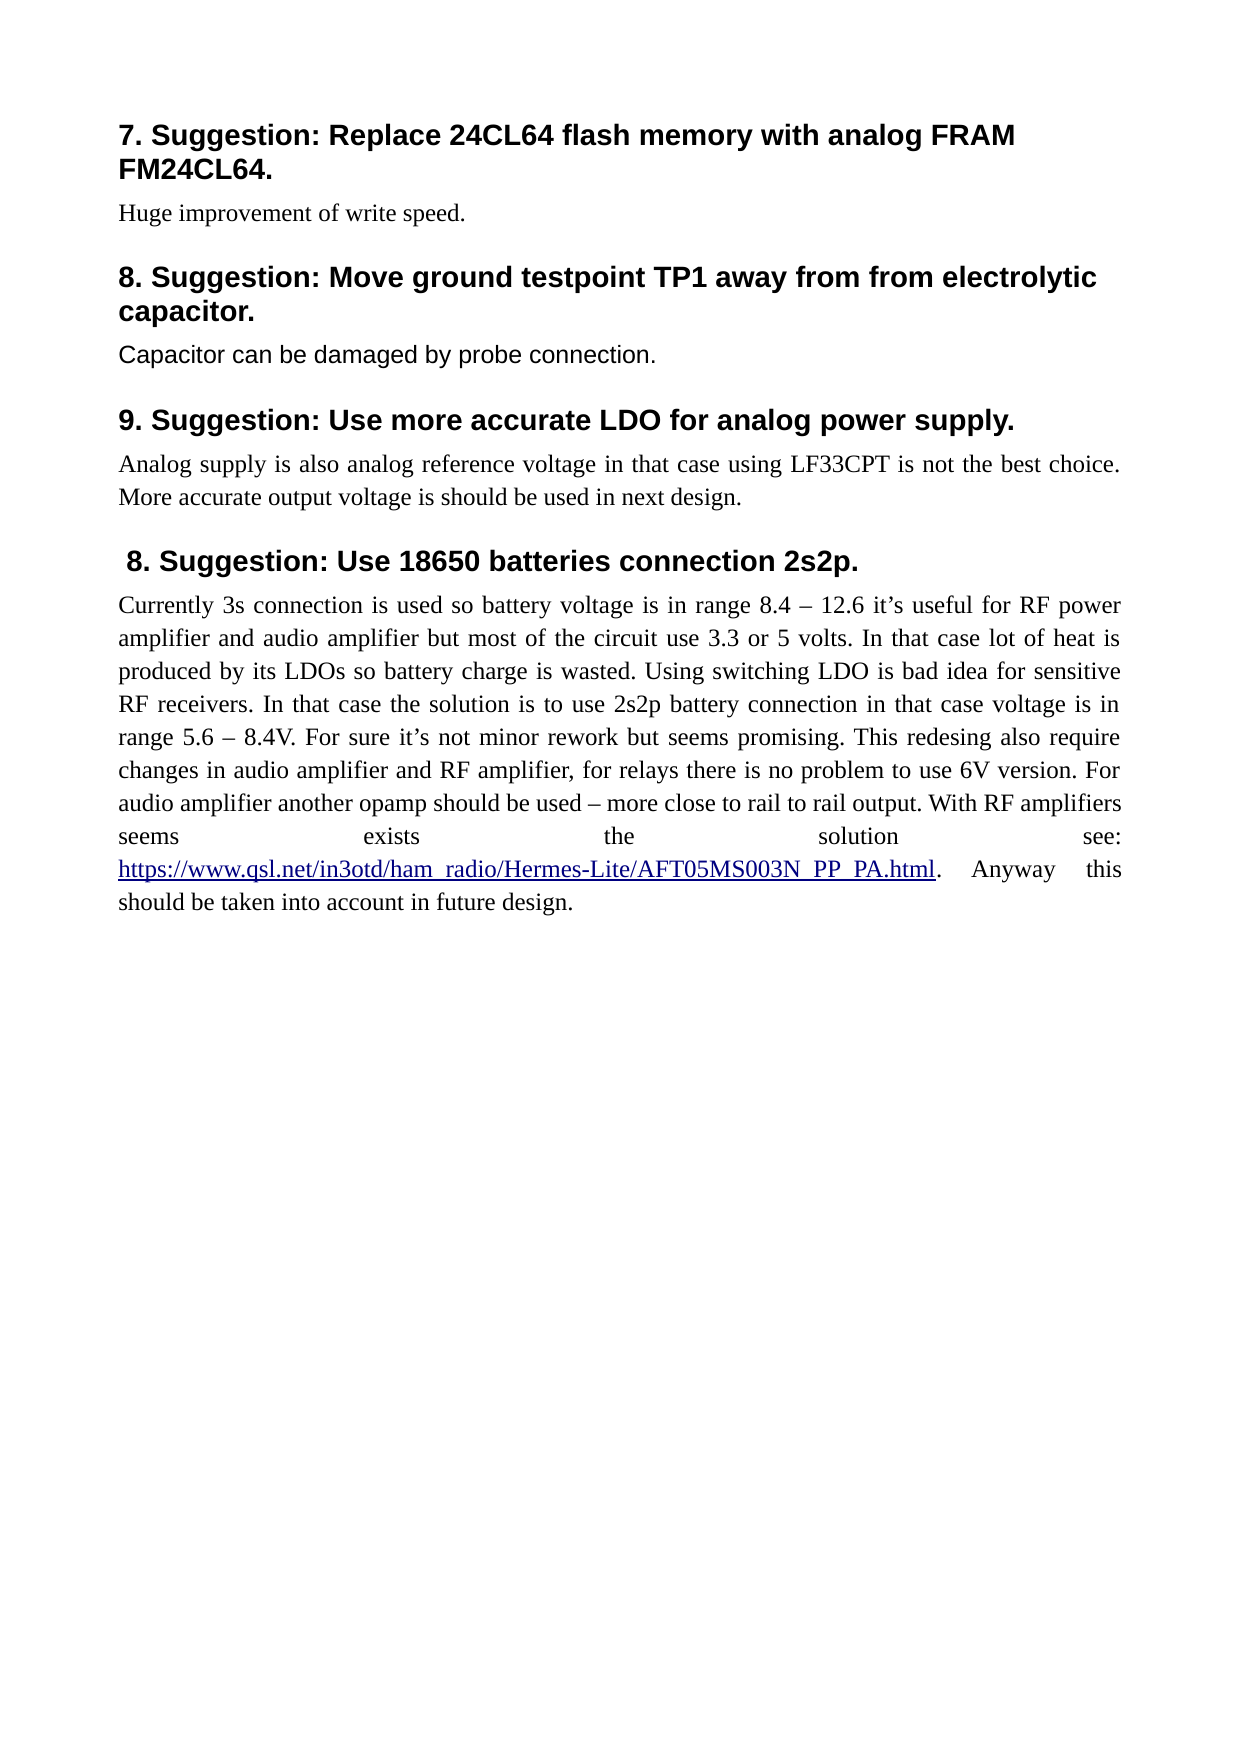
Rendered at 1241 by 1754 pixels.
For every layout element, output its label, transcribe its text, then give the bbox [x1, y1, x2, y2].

text Analog supply is also analog reference voltage in that case using LF33CPT is not the best choice. More accurate output voltage is should be used in next design. [118, 449, 1122, 511]
text Currently 3s connection is used so battery voltage is in range 8.4 – 12.6 it’s useful for RF power amplifier and audio amplifier but most of the circuit use 3.3 or 5 volts. In that case lot of heat is produced by its LDOs so battery charge is wasted. Using switching LDO is bad idea for sensitive RF receivers. In that case the solution is to use 2s2p battery connection in that case voltage is in range 5.6 – 8.4V. For sure it’s not minor rework but seems promising. This redesing also require changes in audio amplifier and RF amplifier, for relays there is no problem to use 6V version. For audio amplifier another opamp should be used – more close to rail to rail output. With RF amplifiers seems exists the solution see: https://www.qsl.net/in3otd/ham_radio/Hermes-Lite/AFT05MS003N_PP_PA.html. Anyway this should be taken into account in future design. [118, 590, 1122, 916]
text Huge improvement of write speed. [118, 198, 1122, 227]
text Capacitor can be damaged by probe connection. [118, 340, 1122, 369]
subtitle 7. Suggestion: Replace 24CL64 flash memory with analog FRAM FM24CL64. [118, 118, 1122, 186]
subtitle 8. Suggestion: Move ground testpoint TP1 away from from electrolytic capacitor. [118, 260, 1122, 328]
subtitle 8. Suggestion: Use 18650 batteries connection 2s2p. [118, 544, 1122, 578]
subtitle 9. Suggestion: Use more accurate LDO for analog power supply. [118, 402, 1122, 436]
